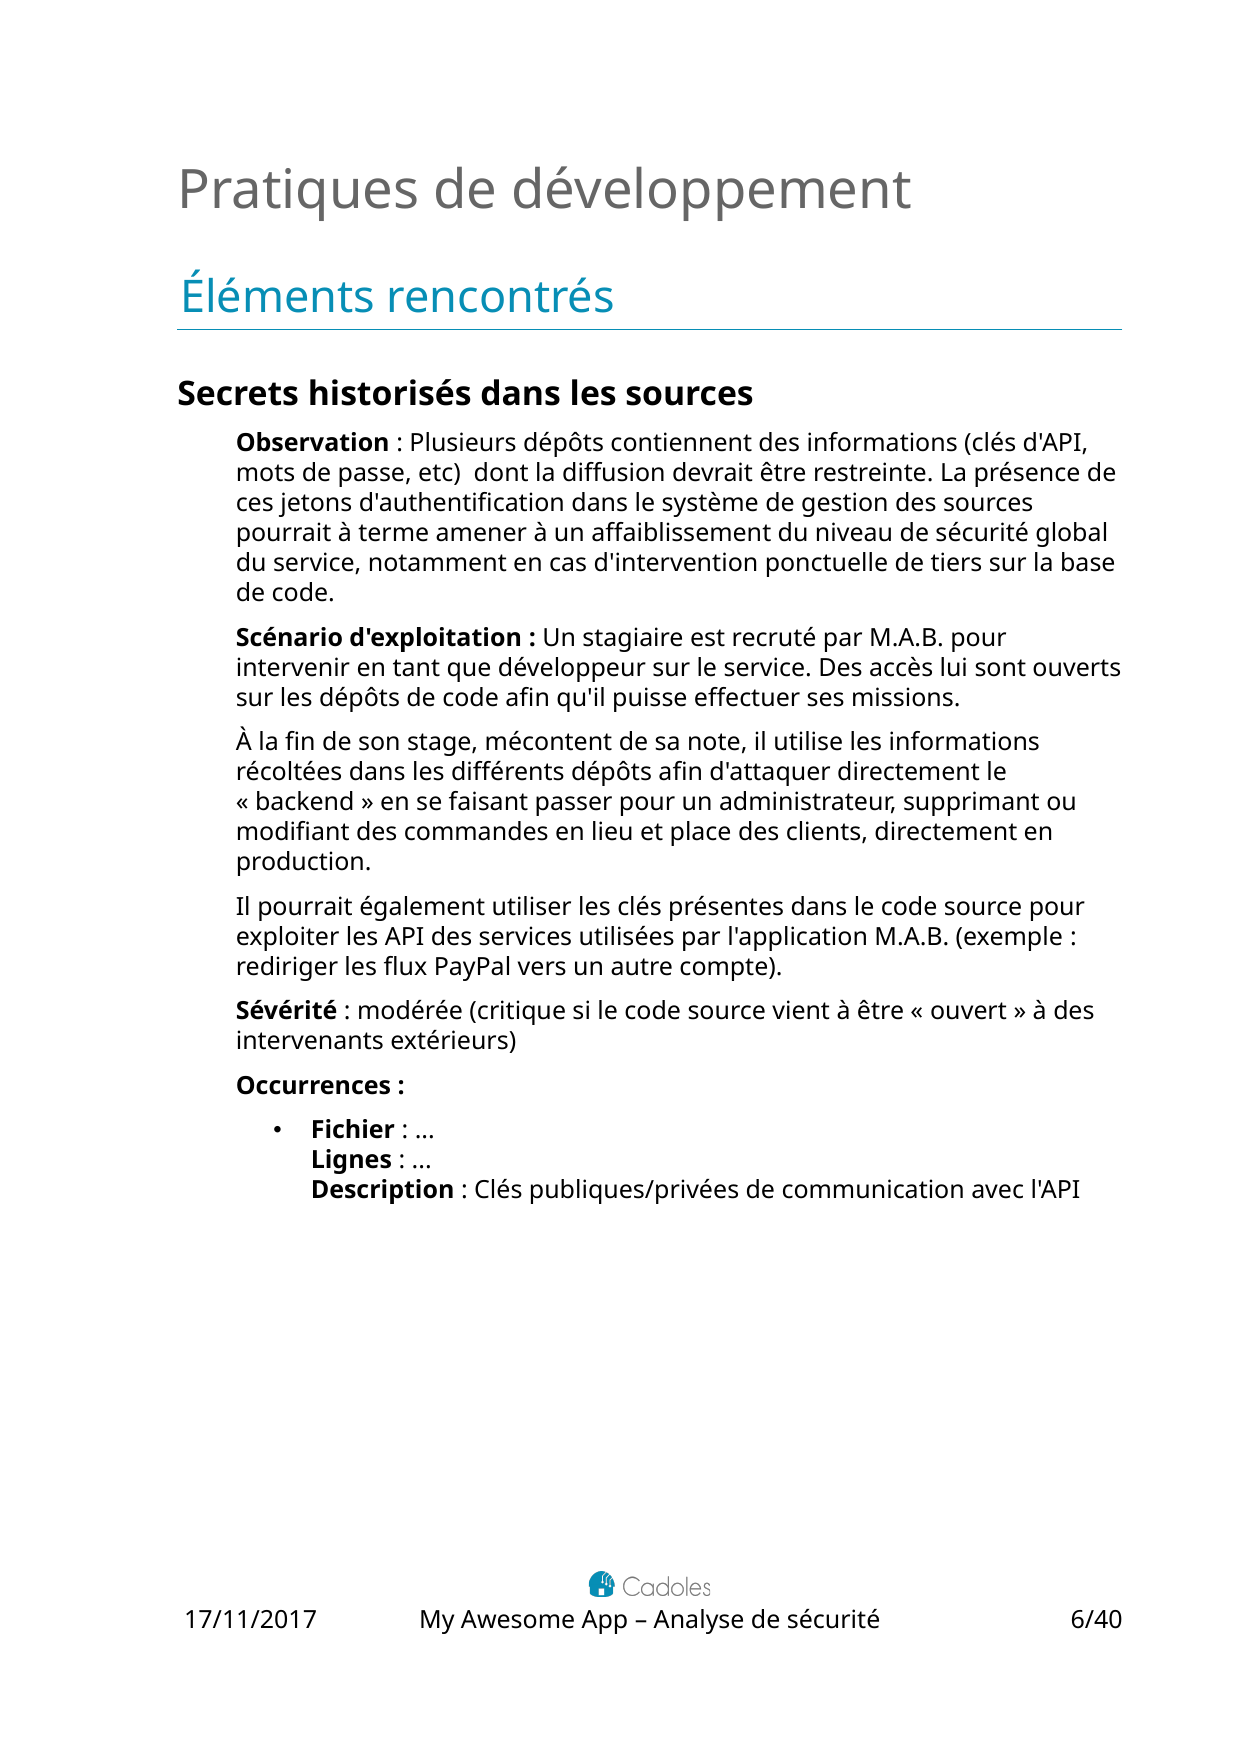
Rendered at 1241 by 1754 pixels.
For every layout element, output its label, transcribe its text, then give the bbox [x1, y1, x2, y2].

picture [588, 1587, 593, 1597]
text Occurrences : [236, 1070, 1122, 1100]
subtitle Secrets historisés dans les sources [177, 369, 1122, 415]
text Observation : Plusieurs dépôts contiennent des informations (clés d'API, mots de passe, etc) dont la diffusion devrait être restreinte. La présence de ces jetons d'authentification dans le système de gestion des sources pourrait à terme amener à un affaiblissement du niveau de sécurité global du service, notamment en cas d'intervention ponctuelle de tiers sur la base de code. [236, 427, 1122, 607]
text Il pourrait également utiliser les clés présentes dans le code source pour exploiter les API des services utilisées par l'application M.A.B. (exemple : rediriger les flux PayPal vers un autre compte). [236, 891, 1122, 981]
picture [588, 1571, 596, 1581]
subtitle Pratiques de développement [177, 150, 1122, 224]
list Fichier : ... Lignes : ... Description : Clés publiques/privées de communication avec l'API [273, 1115, 1122, 1205]
text Sévérité : modérée (critique si le code source vient à être « ouvert » à des intervenants extérieurs) [236, 996, 1122, 1056]
subtitle Éléments rencontrés [177, 262, 1122, 329]
picture [605, 1571, 711, 1597]
text À la fin de son stage, mécontent de sa note, il utilise les informations récoltées dans les différents dépôts afin d'attaquer directement le « backend » en se faisant passer pour un administrateur, supprimant ou modifiant des commandes en lieu et place des clients, directement en production. [236, 727, 1122, 877]
text Scénario d'exploitation : Un stagiaire est recruté par M.A.B. pour intervenir en tant que développeur sur le service. Des accès lui sont ouverts sur les dépôts de code afin qu'il puisse effectuer ses missions. [236, 622, 1122, 712]
